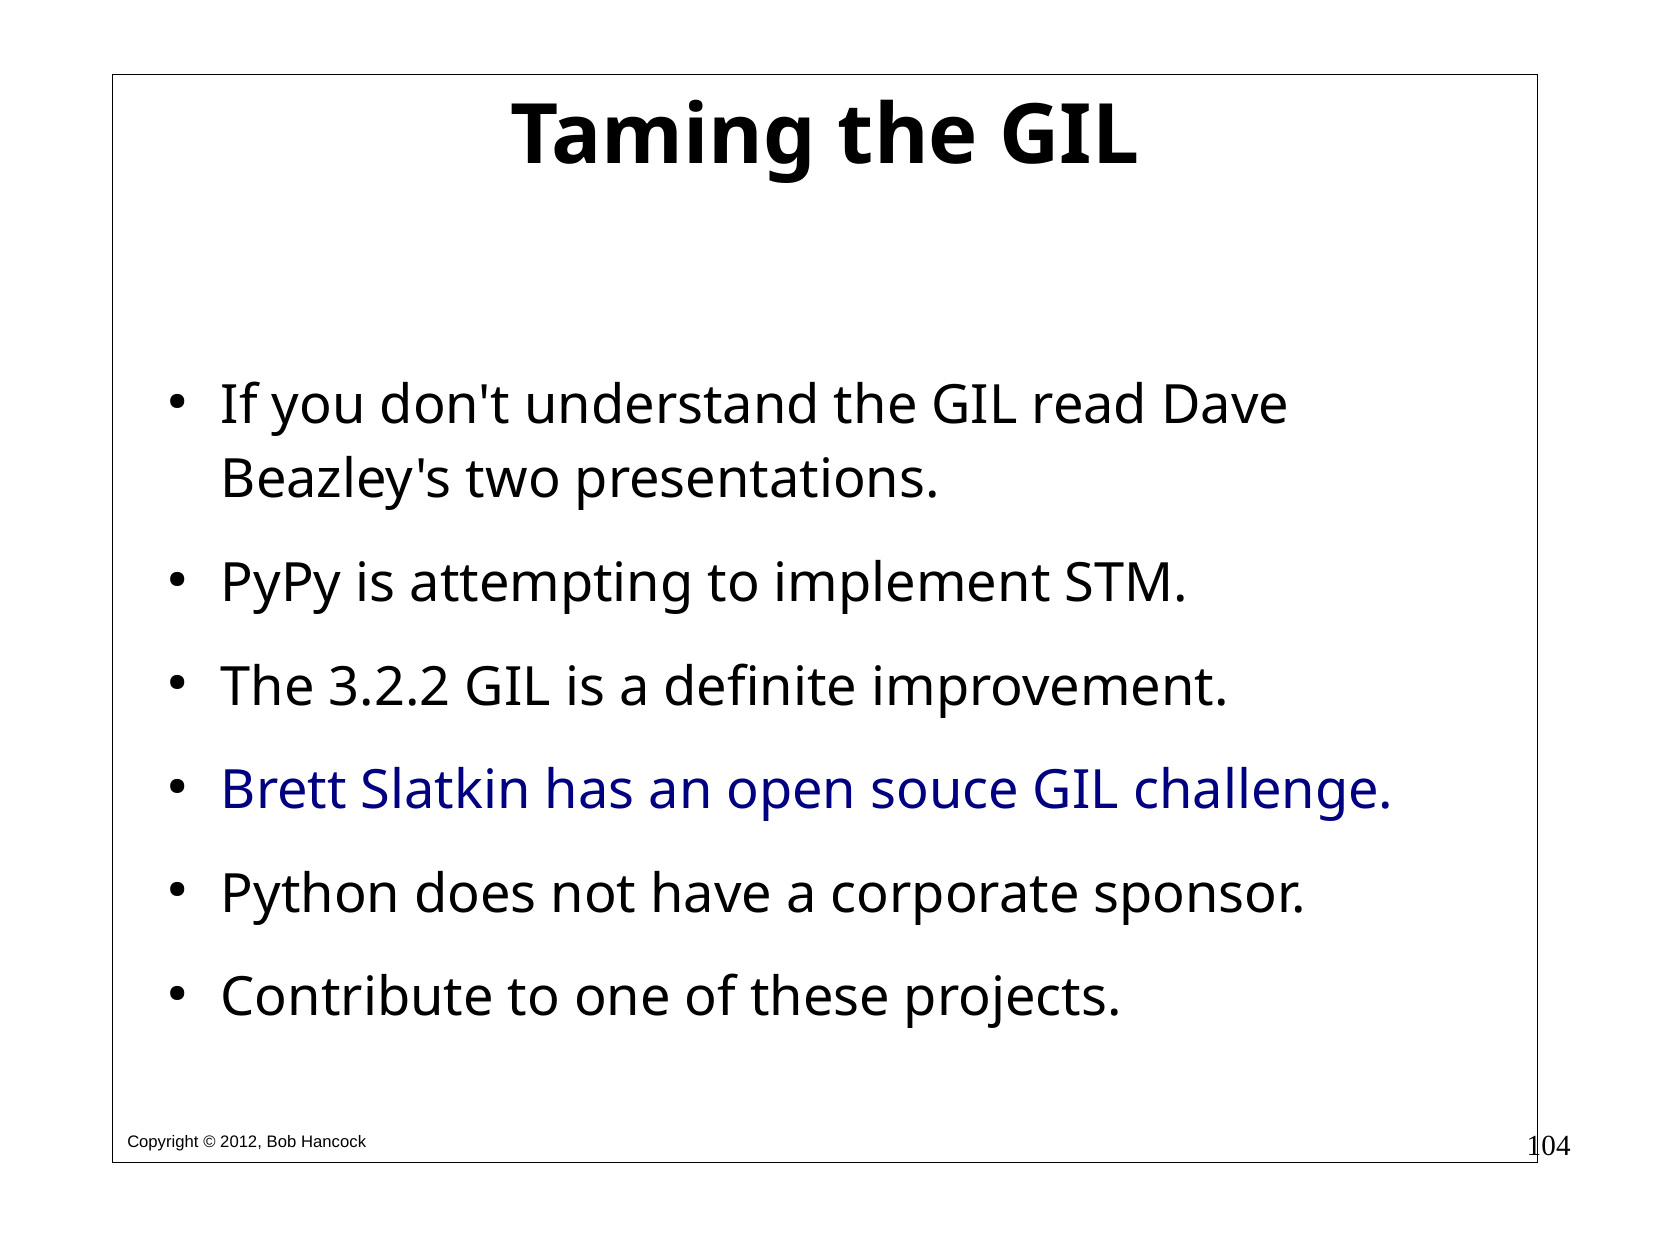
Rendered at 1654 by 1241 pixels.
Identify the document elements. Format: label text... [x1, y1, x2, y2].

text_box Copyright © 2012, Bob Hancock [112, 1125, 382, 1159]
title Taming the GIL [112, 75, 1538, 188]
list If you don't understand the GIL read Dave Beazley's two presentations. PyPy is attempting to implement STM. The 3.2.2 GIL is a definite improvement. Brett Slatkin has an open souce GIL challenge. Python does not have a corporate sponsor. Contribute to one of these projects. [150, 262, 1501, 1126]
